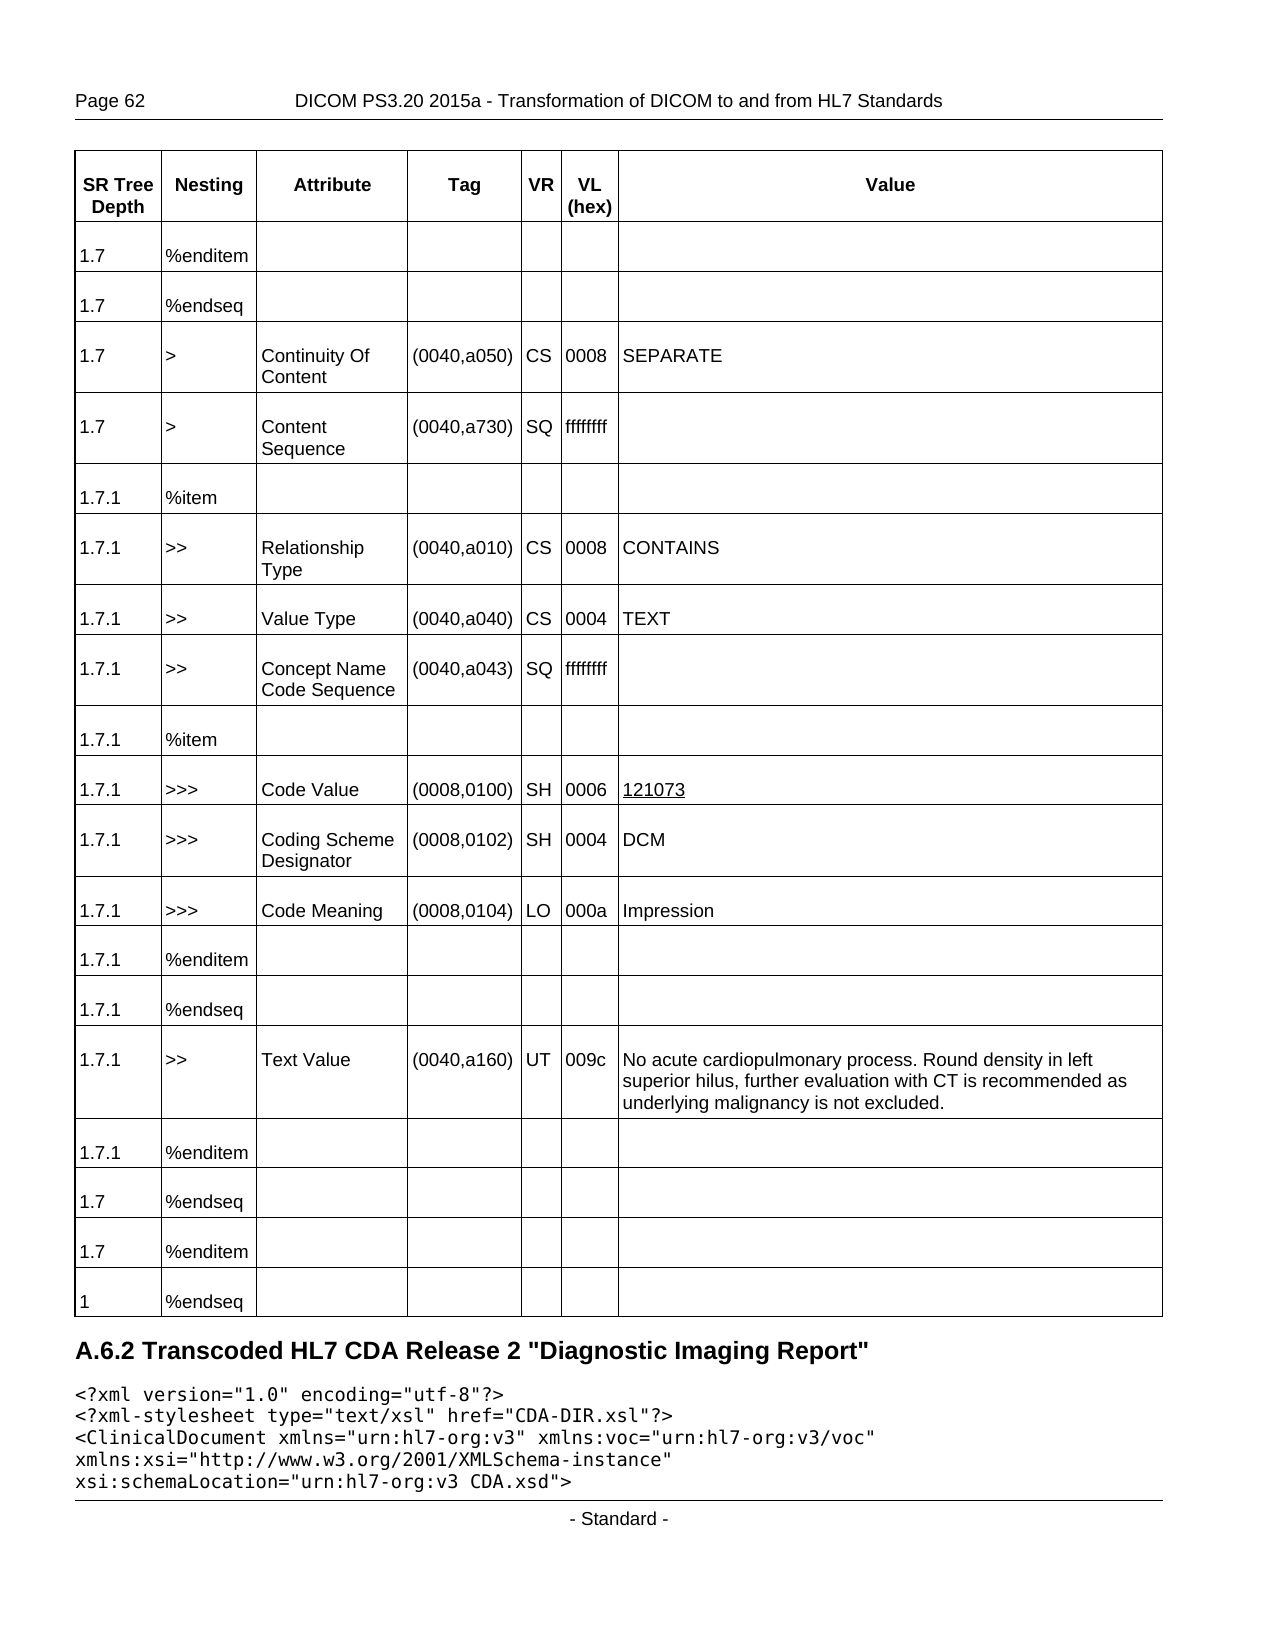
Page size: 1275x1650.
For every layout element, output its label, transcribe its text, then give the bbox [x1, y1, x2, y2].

table_cell [619, 926, 1162, 975]
table_cell 0008 [562, 322, 618, 392]
table_cell Code Meaning [257, 877, 407, 925]
table_cell (0040,a730) [408, 393, 521, 463]
table_cell [522, 1218, 561, 1267]
table_cell [408, 1218, 521, 1267]
table_cell 009c [562, 1026, 618, 1117]
table_cell > [162, 322, 256, 392]
table_cell SQ [522, 635, 561, 705]
table_cell [257, 976, 407, 1025]
table_cell 1 [76, 1268, 161, 1316]
table_cell Text Value [257, 1026, 407, 1117]
table_cell [257, 464, 407, 513]
table_cell 1.7.1 [76, 756, 161, 804]
table_cell >>> [162, 756, 256, 804]
table_cell [257, 1268, 407, 1316]
table_cell 0004 [562, 805, 618, 876]
table_cell >>> [162, 805, 256, 876]
table_cell ffffffff [562, 393, 618, 463]
table_cell 1.7 [76, 1218, 161, 1267]
table_cell (0040,a010) [408, 514, 521, 584]
table_cell 1.7.1 [76, 926, 161, 975]
table_cell [562, 976, 618, 1025]
table_cell %item [162, 706, 256, 755]
table_cell [619, 1168, 1162, 1217]
table_cell [619, 1218, 1162, 1267]
table_cell >> [162, 585, 256, 634]
table_header VR [522, 151, 561, 221]
table_cell CONTAINS [619, 514, 1162, 584]
table_cell >> [162, 514, 256, 584]
table_cell [522, 1119, 561, 1167]
table_cell >> [162, 1026, 256, 1117]
table_cell Code Value [257, 756, 407, 804]
table_cell (0040,a043) [408, 635, 521, 705]
table_cell UT [522, 1026, 561, 1117]
table_cell [562, 1218, 618, 1267]
table_cell %enditem [162, 1119, 256, 1167]
table_cell [619, 272, 1162, 321]
table_cell [619, 393, 1162, 463]
table_cell CS [522, 322, 561, 392]
table_cell Concept Name Code Sequence [257, 635, 407, 705]
table_cell 1.7 [76, 1168, 161, 1217]
table_cell [562, 222, 618, 271]
table_cell (0040,a040) [408, 585, 521, 634]
table_cell (0008,0102) [408, 805, 521, 876]
table_cell (0008,0104) [408, 877, 521, 925]
table_cell [522, 272, 561, 321]
table_cell [257, 222, 407, 271]
table_cell 0006 [562, 756, 618, 804]
table_cell [522, 1268, 561, 1316]
table_cell 1.7.1 [76, 976, 161, 1025]
table_header Tag [408, 151, 521, 221]
table_cell %item [162, 464, 256, 513]
table_cell [408, 272, 521, 321]
table_cell [562, 1119, 618, 1167]
table_cell %endseq [162, 272, 256, 321]
table_cell 1.7 [76, 322, 161, 392]
table_cell [257, 706, 407, 755]
table_cell SH [522, 756, 561, 804]
table_cell SEPARATE [619, 322, 1162, 392]
table_header Attribute [257, 151, 407, 221]
table_cell (0040,a050) [408, 322, 521, 392]
table_cell [257, 926, 407, 975]
table_cell >>> [162, 877, 256, 925]
table_cell %enditem [162, 926, 256, 975]
table_cell [619, 706, 1162, 755]
table_cell Value Type [257, 585, 407, 634]
table_header SR Tree Depth [76, 151, 161, 221]
table_cell [619, 464, 1162, 513]
table_cell Continuity Of Content [257, 322, 407, 392]
table_cell [408, 1119, 521, 1167]
table_cell [562, 706, 618, 755]
table_cell 1.7.1 [76, 877, 161, 925]
table_cell 121073 [619, 756, 1162, 804]
table_cell DCM [619, 805, 1162, 876]
table_cell SH [522, 805, 561, 876]
table_cell [257, 272, 407, 321]
table_cell 0008 [562, 514, 618, 584]
table_cell [522, 976, 561, 1025]
table_cell ffffffff [562, 635, 618, 705]
table_cell 1.7.1 [76, 706, 161, 755]
table_cell %endseq [162, 1268, 256, 1316]
text <?xml version="1.0" encoding="utf-8"?> <?xml-stylesheet type="text/xsl" href="CDA-DIR.xsl"?> <ClinicalDocument xmlns="urn:hl7-org:v3" xmlns:voc="urn:hl7-org:v3/voc" xmlns:xsi="http://www.w3.org/2001/XMLSchema-instance" xsi:schemaLocation="urn:hl7-org:v3 CDA.xsd"> [75, 1383, 1162, 1493]
table_cell Content Sequence [257, 393, 407, 463]
table_cell [522, 1168, 561, 1217]
table_cell [562, 464, 618, 513]
table_header Value [619, 151, 1162, 221]
table_cell 000a [562, 877, 618, 925]
table_cell No acute cardiopulmonary process. Round density in left superior hilus, further evaluation with CT is recommended as underlying malignancy is not excluded. [619, 1026, 1162, 1117]
table_cell [408, 976, 521, 1025]
table_cell 1.7.1 [76, 1026, 161, 1117]
table_cell [408, 464, 521, 513]
table_cell [522, 464, 561, 513]
table_cell >> [162, 635, 256, 705]
table_cell 1.7.1 [76, 514, 161, 584]
table_cell [408, 1268, 521, 1316]
table_cell 1.7.1 [76, 805, 161, 876]
table_cell [257, 1119, 407, 1167]
table_cell 1.7 [76, 272, 161, 321]
table_cell 0004 [562, 585, 618, 634]
table_cell [408, 222, 521, 271]
table_cell [619, 976, 1162, 1025]
table_cell %endseq [162, 976, 256, 1025]
table_cell (0008,0100) [408, 756, 521, 804]
table_cell [619, 222, 1162, 271]
table_cell Relationship Type [257, 514, 407, 584]
table_cell [408, 1168, 521, 1217]
text A.6.2 Transcoded HL7 CDA Release 2 "Diagnostic Imaging Report" [75, 1336, 1162, 1365]
table_cell Impression [619, 877, 1162, 925]
table_cell [562, 926, 618, 975]
table_cell Coding Scheme Designator [257, 805, 407, 876]
table_cell %enditem [162, 1218, 256, 1267]
table_cell CS [522, 585, 561, 634]
table_cell 1.7 [76, 222, 161, 271]
table_cell (0040,a160) [408, 1026, 521, 1117]
table_cell 1.7.1 [76, 464, 161, 513]
table_cell [619, 1119, 1162, 1167]
table_cell [522, 222, 561, 271]
table_cell [562, 1268, 618, 1316]
table_cell %enditem [162, 222, 256, 271]
table_header VL (hex) [562, 151, 618, 221]
table_header Nesting [162, 151, 256, 221]
table_cell [562, 272, 618, 321]
table_cell 1.7.1 [76, 585, 161, 634]
table_cell [562, 1168, 618, 1217]
table_cell > [162, 393, 256, 463]
table_cell [619, 1268, 1162, 1316]
table_cell [408, 926, 521, 975]
table_cell CS [522, 514, 561, 584]
table_cell 1.7 [76, 393, 161, 463]
table_cell [257, 1168, 407, 1217]
table_cell [619, 635, 1162, 705]
table_cell 1.7.1 [76, 635, 161, 705]
table_cell SQ [522, 393, 561, 463]
table_cell 1.7.1 [76, 1119, 161, 1167]
table_cell [257, 1218, 407, 1267]
table_cell [522, 706, 561, 755]
table_cell LO [522, 877, 561, 925]
table_cell %endseq [162, 1168, 256, 1217]
table_cell [522, 926, 561, 975]
table_cell TEXT [619, 585, 1162, 634]
table_cell [408, 706, 521, 755]
